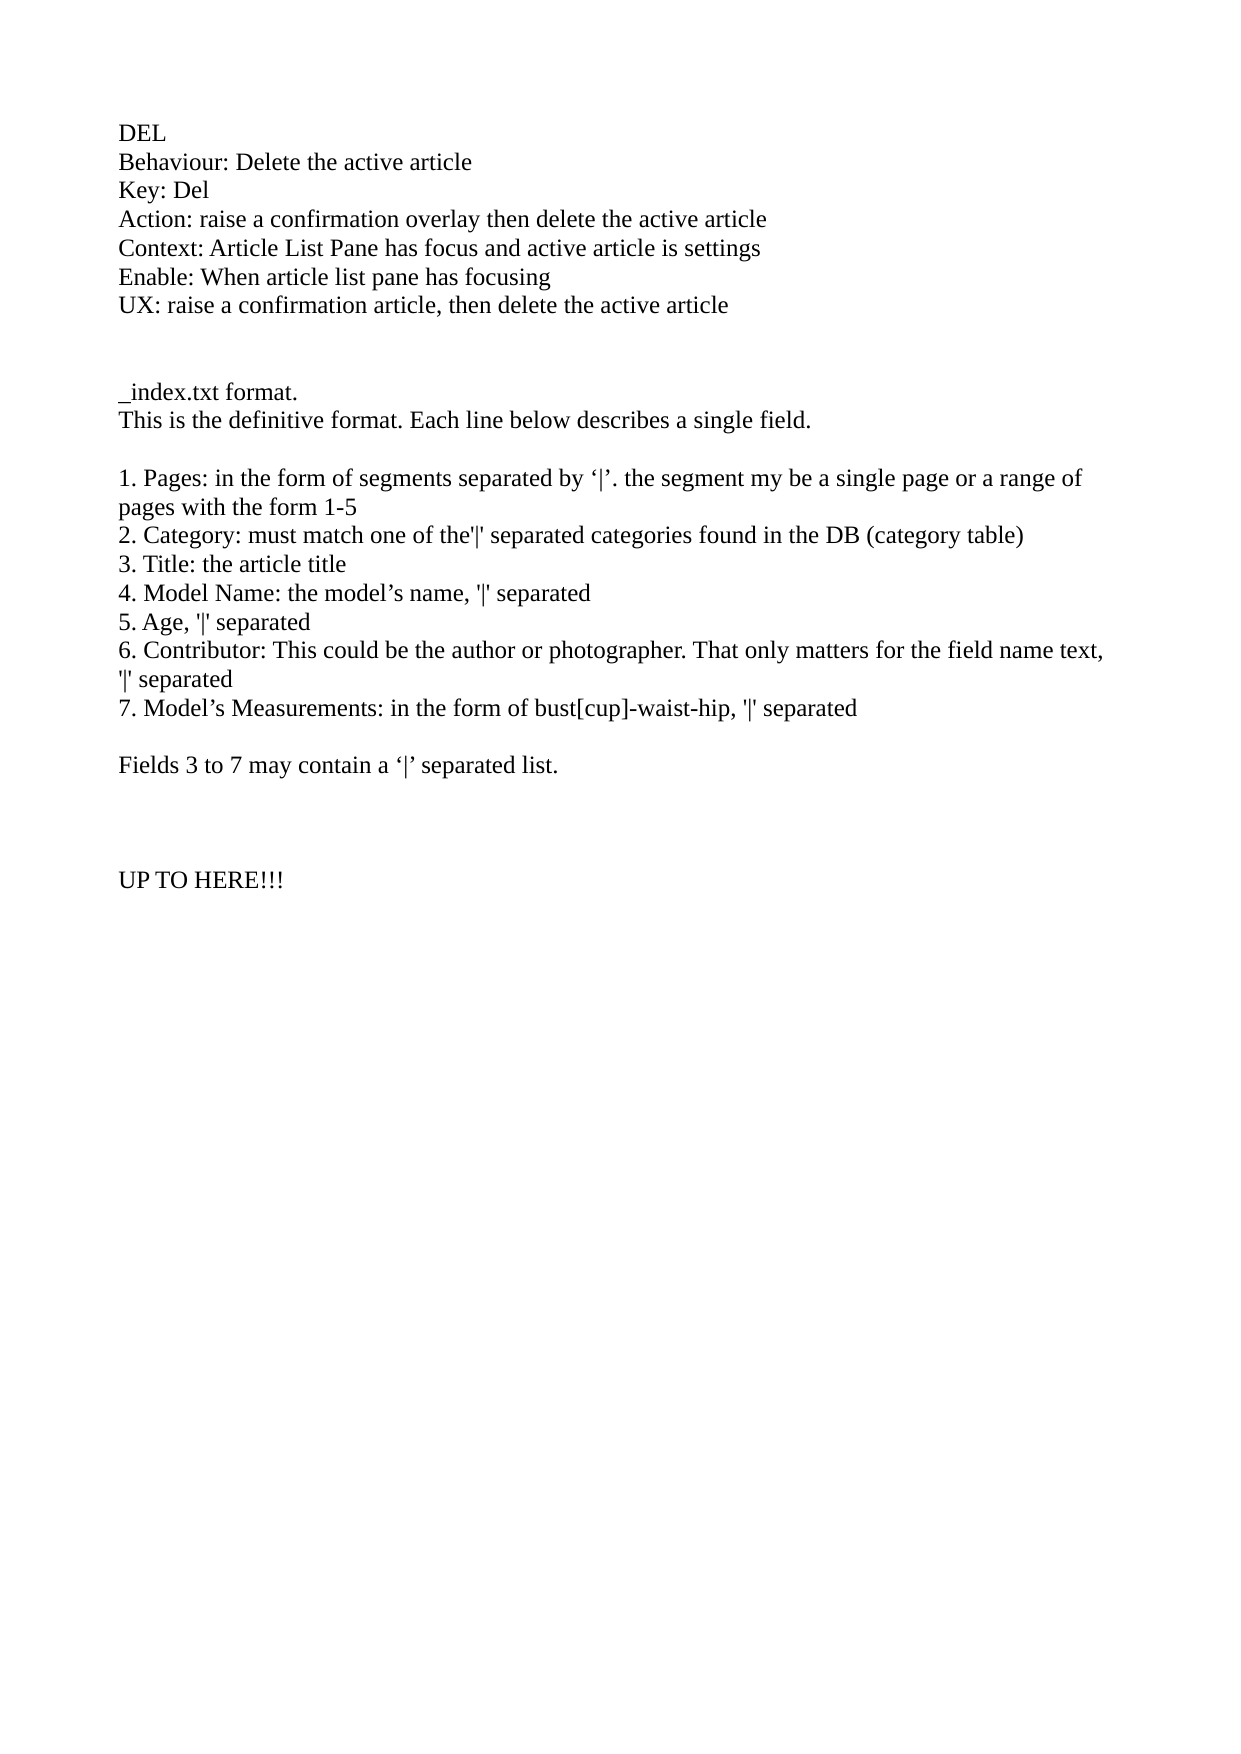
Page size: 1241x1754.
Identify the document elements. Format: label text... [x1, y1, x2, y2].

text 7. Model’s Measurements: in the form of bust[cup]-waist-hip, '|' separated [118, 693, 1122, 722]
text UX: raise a confirmation article, then delete the active article [118, 291, 1122, 319]
text _index.txt format. [118, 377, 1122, 406]
text Key: Del [118, 176, 1122, 204]
text 2. Category: must match one of the'|' separated categories found in the DB (category table) [118, 521, 1122, 549]
text DEL [118, 118, 1122, 147]
text Enable: When article list pane has focusing [118, 262, 1122, 291]
text 3. Title: the article title [118, 549, 1122, 578]
text 6. Contributor: This could be the author or photographer. That only matters for the field name text, '|' separated [118, 636, 1122, 693]
text Behaviour: Delete the active article [118, 147, 1122, 176]
text Fields 3 to 7 may contain a ‘|’ separated list. [118, 751, 1122, 779]
text UP TO HERE!!! [118, 866, 1122, 894]
text 1. Pages: in the form of segments separated by ‘|’. the segment my be a single page or a range of pages with the form 1-5 [118, 463, 1122, 521]
text 4. Model Name: the model’s name, '|' separated [118, 578, 1122, 607]
text Context: Article List Pane has focus and active article is settings [118, 233, 1122, 262]
text 5. Age, '|' separated [118, 607, 1122, 636]
text Action: raise a confirmation overlay then delete the active article [118, 204, 1122, 233]
text This is the definitive format. Each line below describes a single field. [118, 406, 1122, 434]
